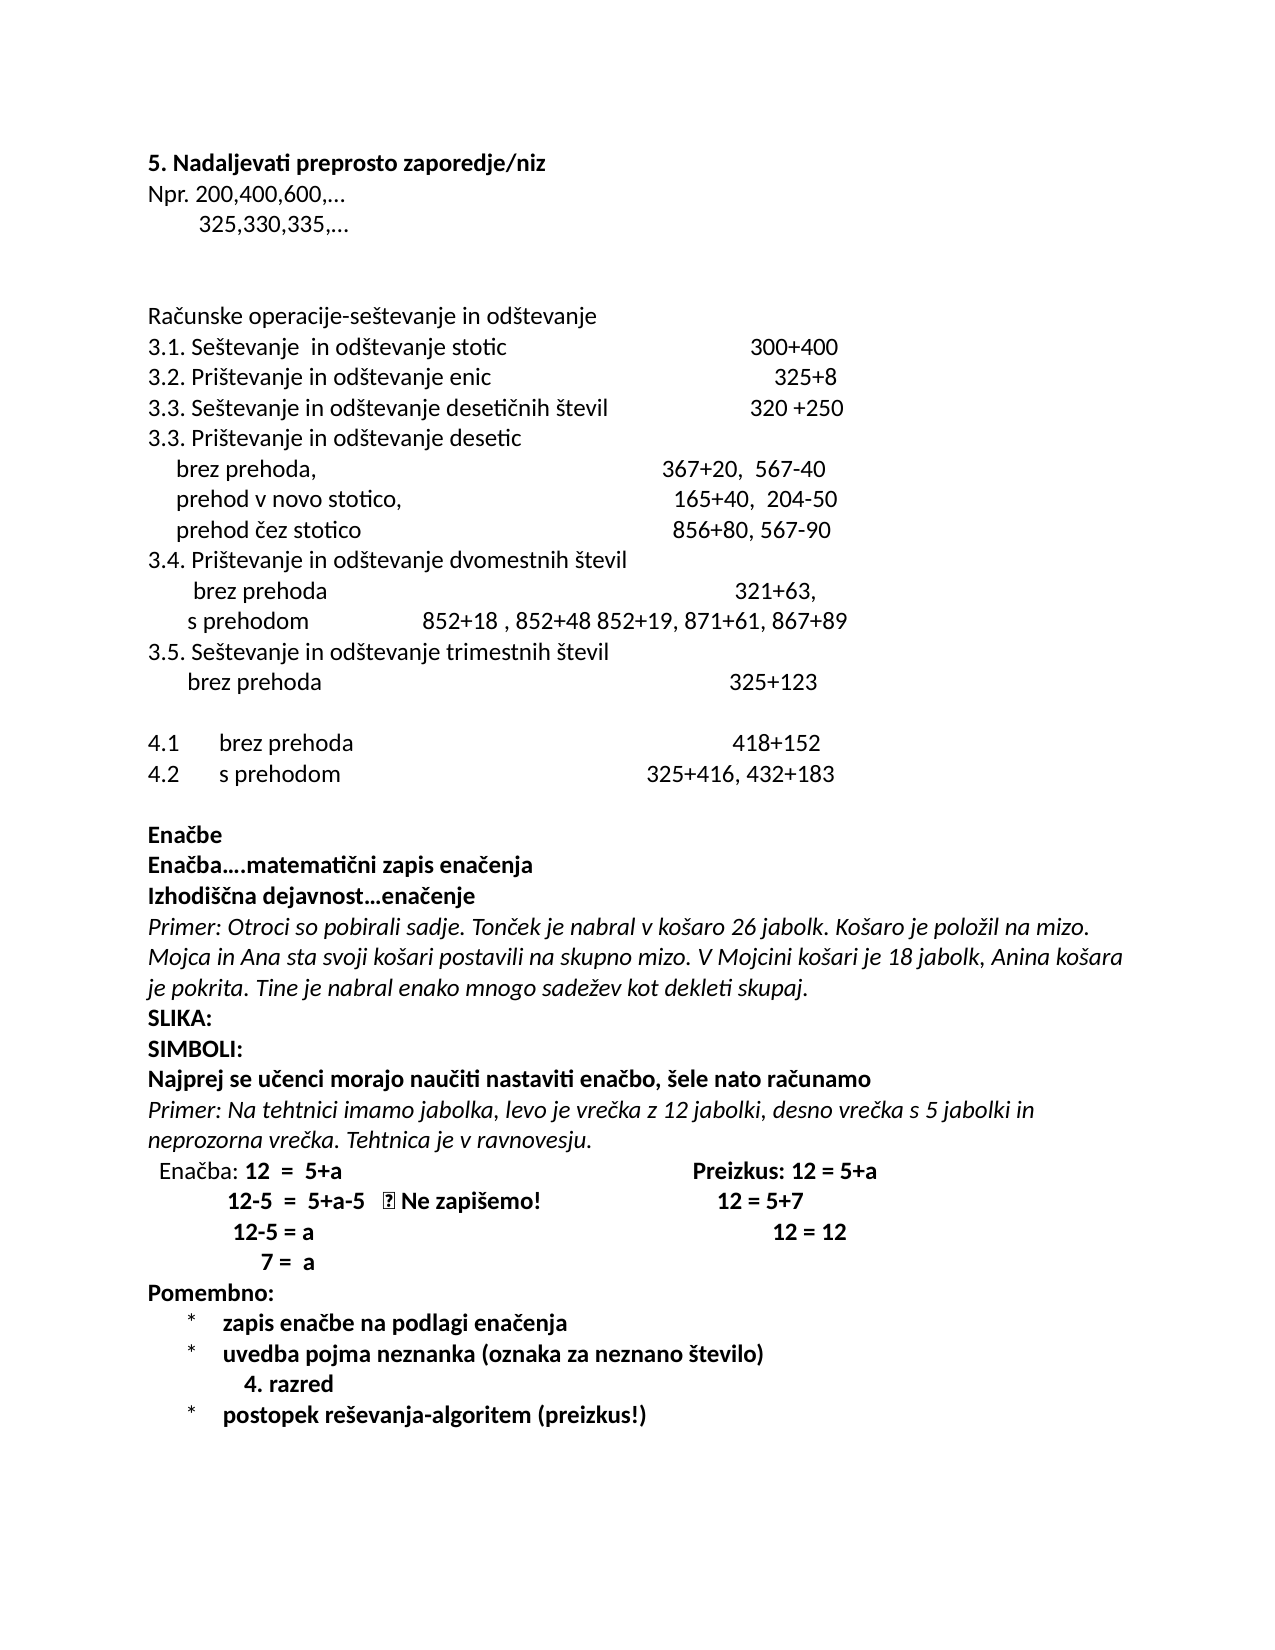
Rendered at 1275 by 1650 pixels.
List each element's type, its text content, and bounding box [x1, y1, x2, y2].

text 4. razred [148, 1368, 1127, 1399]
text brez prehoda, 367+20, 567-40 [148, 453, 1127, 483]
text 3.3. Prištevanje in odštevanje desetic [148, 422, 1127, 453]
text 3.4. Prištevanje in odštevanje dvomestnih števil [148, 544, 1127, 575]
list uvedba pojma neznanka (oznaka za neznano število) [185, 1338, 1127, 1368]
text prehod čez stotico 856+80, 567-90 [148, 514, 1127, 544]
text 3.2. Prištevanje in odštevanje enic 325+8 [148, 361, 1127, 392]
list postopek reševanja-algoritem (preizkus!) [185, 1399, 1127, 1429]
text Najprej se učenci morajo naučiti nastaviti enačbo, šele nato računamo [148, 1063, 1127, 1094]
text 3.1. Seštevanje in odštevanje stotic 300+400 [148, 331, 1127, 361]
text brez prehoda 321+63, [148, 575, 1127, 605]
text 3.5. Seštevanje in odštevanje trimestnih števil [148, 636, 1127, 666]
text 5. Nadaljevati preprosto zaporedje/niz [148, 148, 1127, 178]
text Enačba….matematični zapis enačenja [148, 849, 1127, 880]
text 7 = a [148, 1246, 1127, 1277]
text s prehodom 852+18 , 852+48 852+19, 871+61, 867+89 [148, 605, 1127, 636]
text Primer: Na tehtnici imamo jabolka, levo je vrečka z 12 jabolki, desno vrečka s 5 jabolki in neprozorna vrečka. Tehtnica je v ravnovesju. [148, 1094, 1127, 1155]
text 4.1 brez prehoda 418+152 [148, 727, 1127, 758]
text Enačbe [148, 819, 1127, 849]
text Izhodiščna dejavnost…enačenje [148, 880, 1127, 911]
text 3.3. Seštevanje in odštevanje desetičnih števil 320 +250 [148, 392, 1127, 422]
text SIMBOLI: [148, 1033, 1127, 1063]
text 4.2 s prehodom 325+416, 432+183 [148, 758, 1127, 788]
text SLIKA: [148, 1002, 1127, 1033]
list zapis enačbe na podlagi enačenja [185, 1307, 1127, 1338]
text Enačba: 12 = 5+a Preizkus: 12 = 5+a [148, 1155, 1127, 1185]
text 12-5 = a 12 = 12 [148, 1216, 1127, 1246]
text 12-5 = 5+a-5  Ne zapišemo! 12 = 5+7 [148, 1185, 1127, 1216]
text 325,330,335,… [148, 209, 1127, 239]
text Pomembno: [148, 1277, 1127, 1307]
text prehod v novo stotico, 165+40, 204-50 [148, 483, 1127, 514]
text Npr. 200,400,600,… [148, 178, 1127, 209]
text Primer: Otroci so pobirali sadje. Tonček je nabral v košaro 26 jabolk. Košaro je položil na mizo. Mojca in Ana sta svoji košari postavili na skupno mizo. V Mojcini košari je 18 jabolk, Anina košara je pokrita. Tine je nabral enako mnogo sadežev kot dekleti skupaj. [148, 911, 1127, 1002]
text brez prehoda 325+123 [148, 666, 1127, 697]
text Računske operacije-seštevanje in odštevanje [148, 300, 1127, 331]
